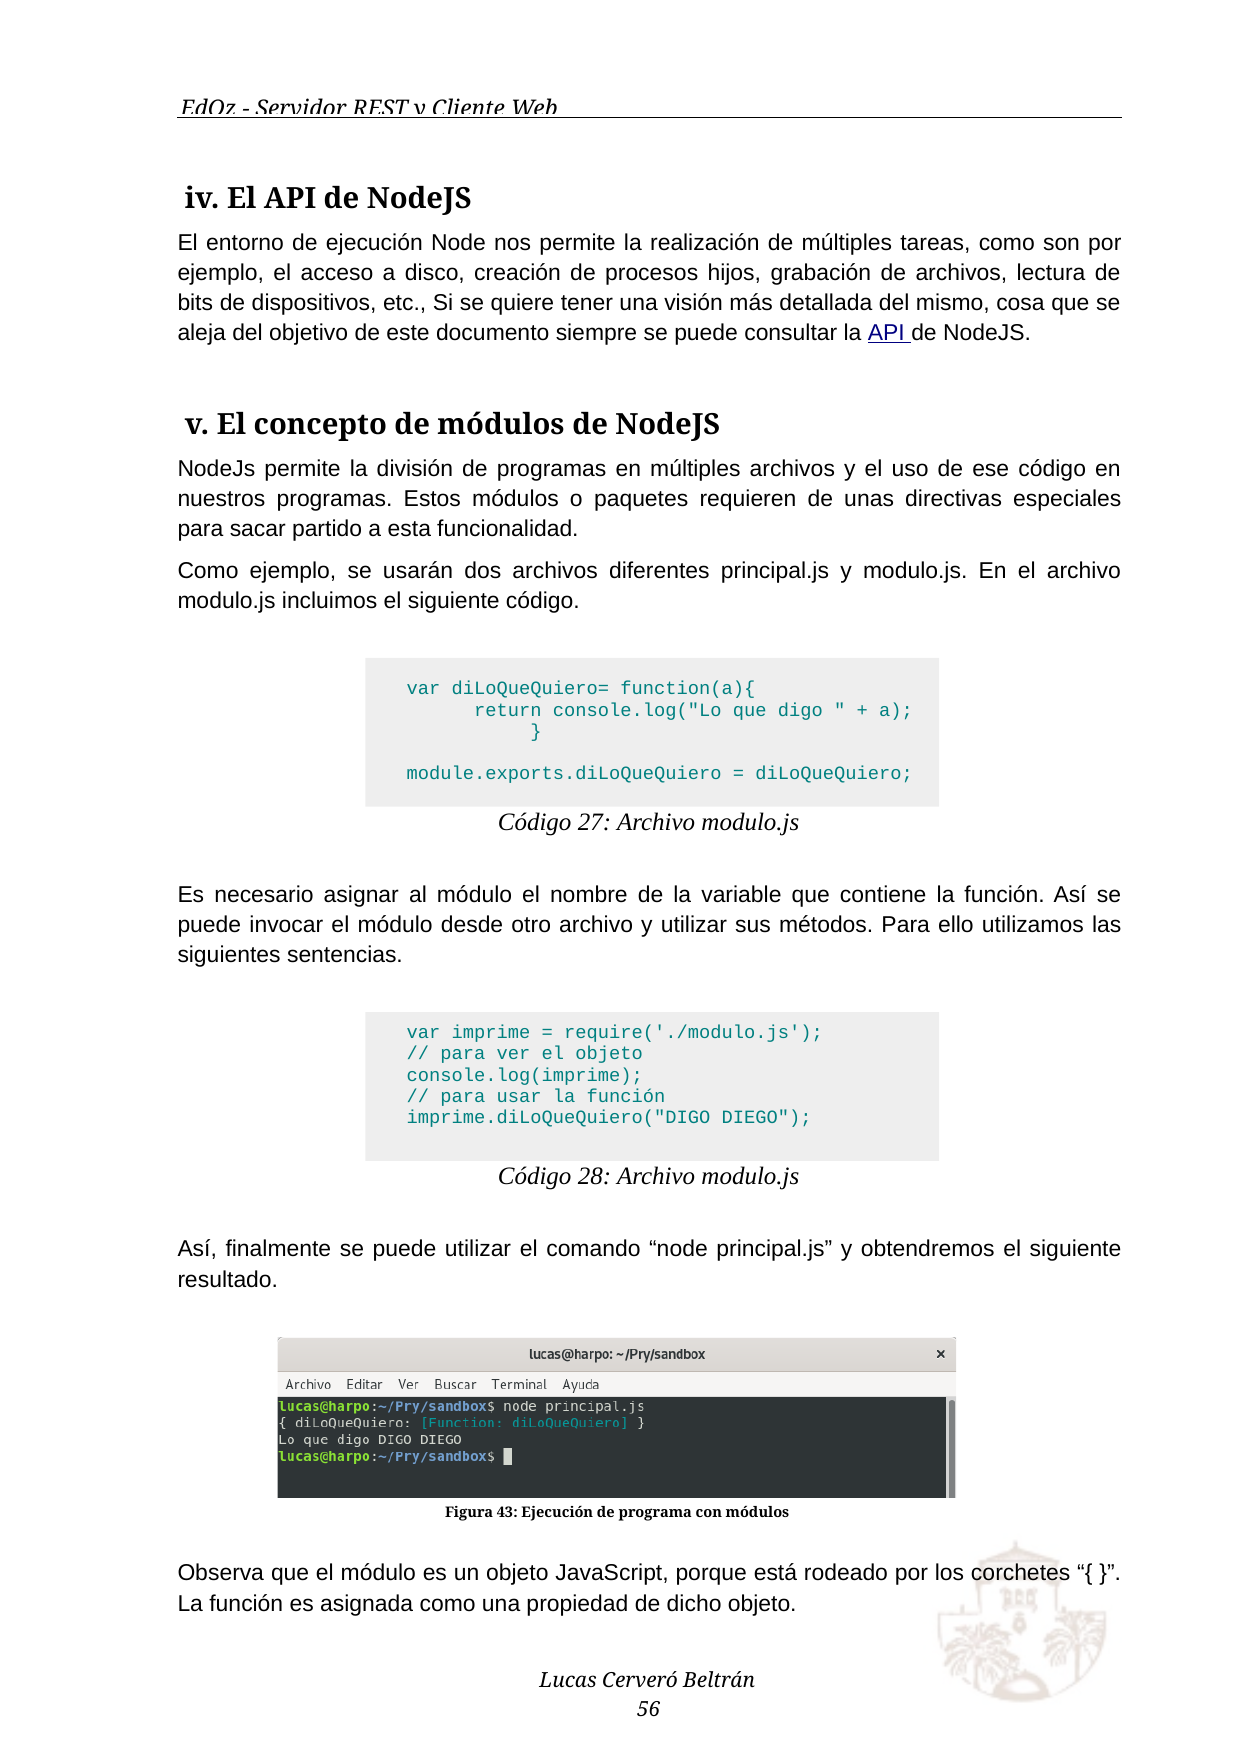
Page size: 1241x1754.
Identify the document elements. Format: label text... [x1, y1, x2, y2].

list Código 27: Archivo modulo.js [360, 662, 939, 836]
text Así, finalmente se puede utilizar el comando “node principal.js” y obtendremos el siguiente resultado. [177, 1235, 1122, 1292]
text Figura 43: Ejecución de programa con módulos [278, 1498, 956, 1521]
text Es necesario asignar al módulo el nombre de la variable que contiene la función. Así se puede invocar el módulo desde otro archivo y utilizar sus métodos. Para ello utilizamos las siguientes sentencias. [177, 881, 1122, 968]
list Como ejemplo, se usarán dos archivos diferentes principal.js y modulo.js. En el archivo modulo.js incluimos el siguiente código. [177, 557, 1122, 613]
list El API de NodeJS [177, 177, 1122, 217]
picture [277, 1337, 957, 1498]
list NodeJs permite la división de programas en múltiples archivos y el uso de ese código en nuestros programas. Estos módulos o paquetes requieren de unas directivas especiales para sacar partido a esta funcionalidad. [177, 454, 1122, 541]
list El entorno de ejecución Node nos permite la realización de múltiples tareas, como son por ejemplo, el acceso a disco, creación de procesos hijos, grabación de archivos, lectura de bits de dispositivos, etc., Si se quiere tener una visión más detallada del mismo, cosa que se aleja del objetivo de este documento siempre se puede consultar la API de NodeJS. [177, 228, 1122, 346]
list El concepto de módulos de NodeJS [177, 403, 1122, 443]
text Código 28: Archivo modulo.js [360, 1017, 939, 1190]
text Observa que el módulo es un objeto JavaScript, porque está rodeado por los corchetes “{ }”. La función es asignada como una propiedad de dicho objeto. [177, 1559, 1122, 1616]
